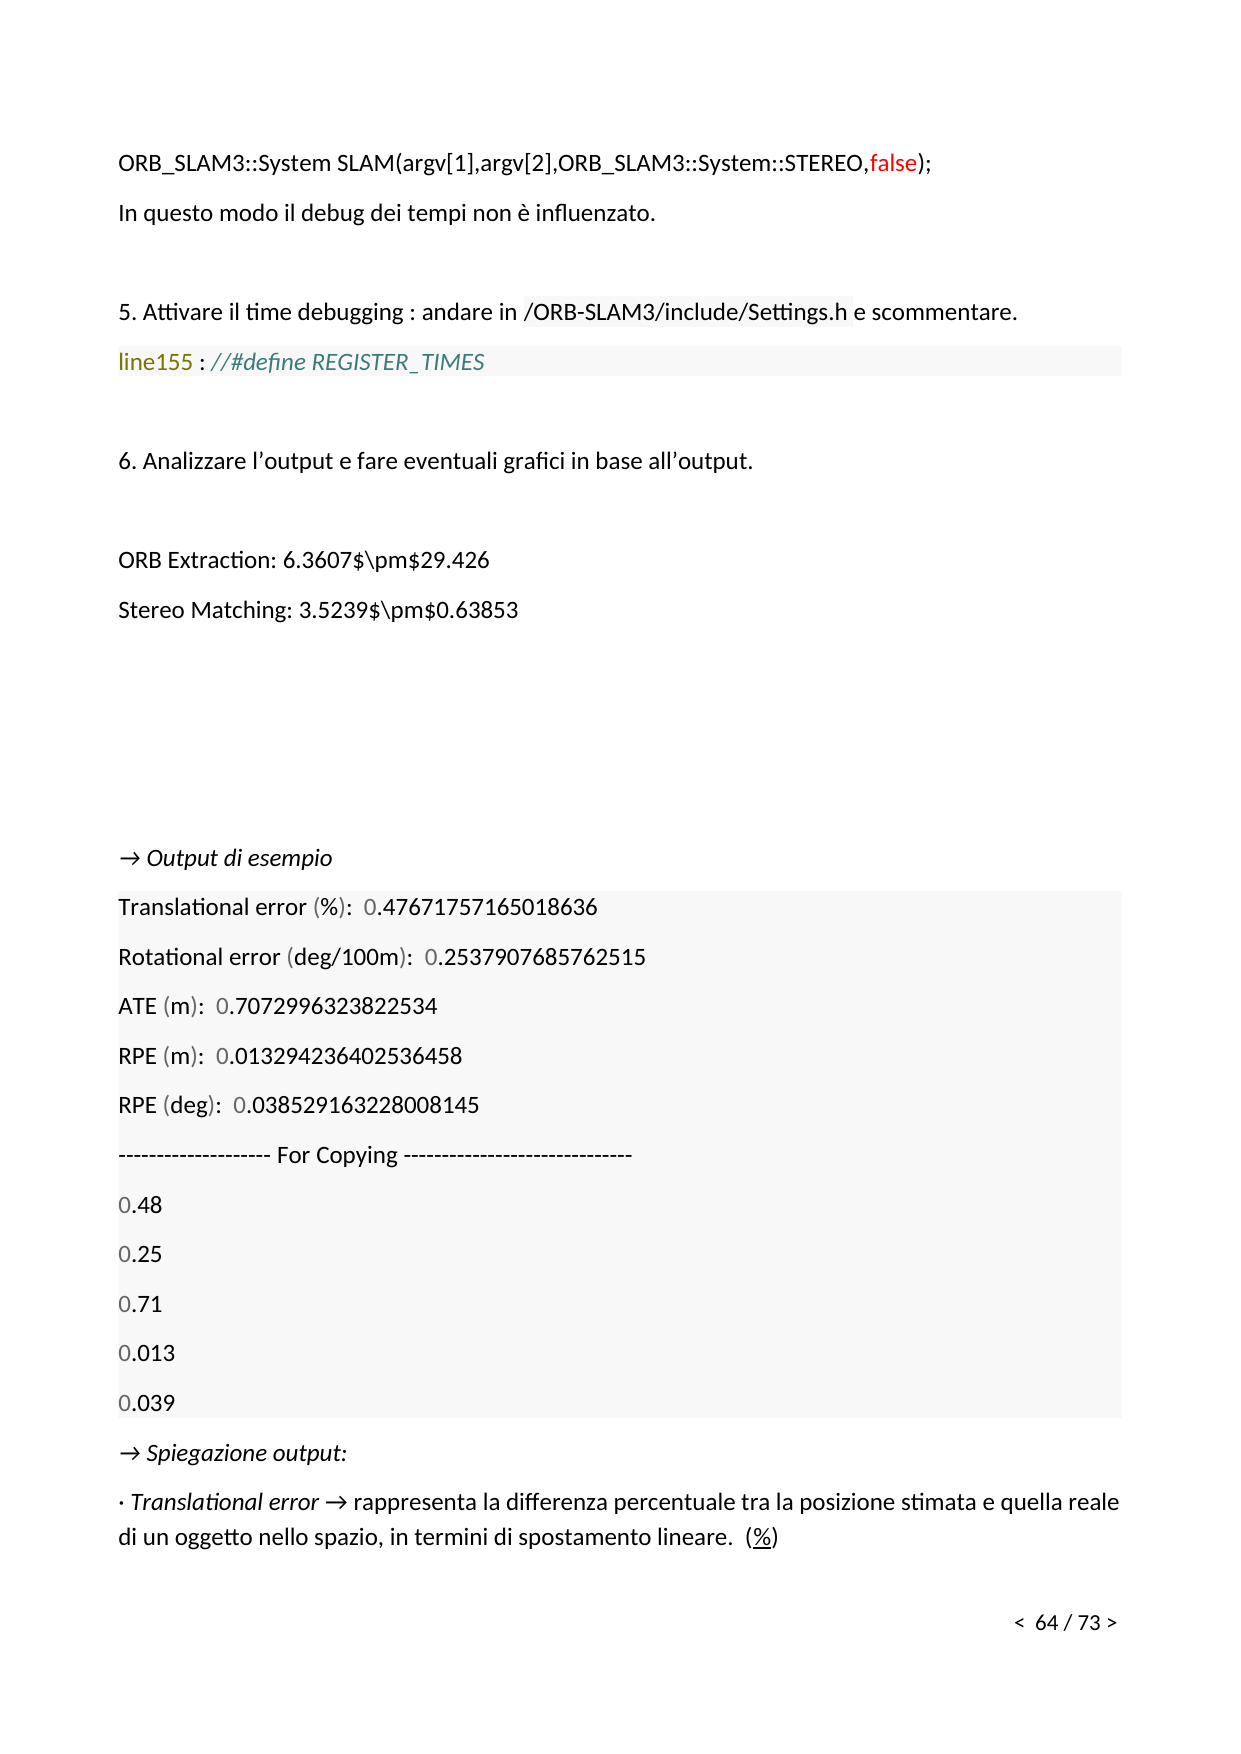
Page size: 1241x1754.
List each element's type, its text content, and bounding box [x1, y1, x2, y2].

text 0.039 [118, 1387, 1122, 1418]
text → Output di esempio [118, 842, 1122, 872]
text Rotational error (deg/100m): 0.2537907685762515 [118, 941, 1122, 971]
text → Spiegazione output: [118, 1437, 1122, 1467]
text 6. Analizzare l’output e fare eventuali grafici in base all’output. [118, 445, 1122, 476]
text 0.013 [118, 1338, 1122, 1368]
text ORB_SLAM3::System SLAM(argv[1],argv[2],ORB_SLAM3::System::STEREO,false); [118, 148, 1122, 178]
text ATE (m): 0.7072996323822534 [118, 991, 1122, 1021]
text 0.25 [118, 1238, 1122, 1269]
text ORB Extraction: 6.3607$\pm$29.426 [118, 544, 1122, 575]
text Stereo Matching: 3.5239$\pm$0.63853 [118, 594, 1122, 624]
text RPE (m): 0.013294236402536458 [118, 1040, 1122, 1071]
text · Translational error → rappresenta la differenza percentuale tra la posizione stimata e quella reale di un oggetto nello spazio, in termini di spostamento lineare. (%) [118, 1486, 1122, 1552]
text Translational error (%): 0.47671757165018636 [118, 891, 1122, 922]
text -------------------- For Copying ------------------------------ [118, 1139, 1122, 1170]
text 0.48 [118, 1189, 1122, 1219]
text 0.71 [118, 1288, 1122, 1318]
text 5. Attivare il time debugging : andare in /ORB-SLAM3/include/Settings.h e scommentare. [118, 296, 1122, 327]
text In questo modo il debug dei tempi non è influenzato. [118, 197, 1122, 228]
text RPE (deg): 0.038529163228008145 [118, 1090, 1122, 1120]
text line155 : //#define REGISTER_TIMES [118, 346, 1122, 376]
